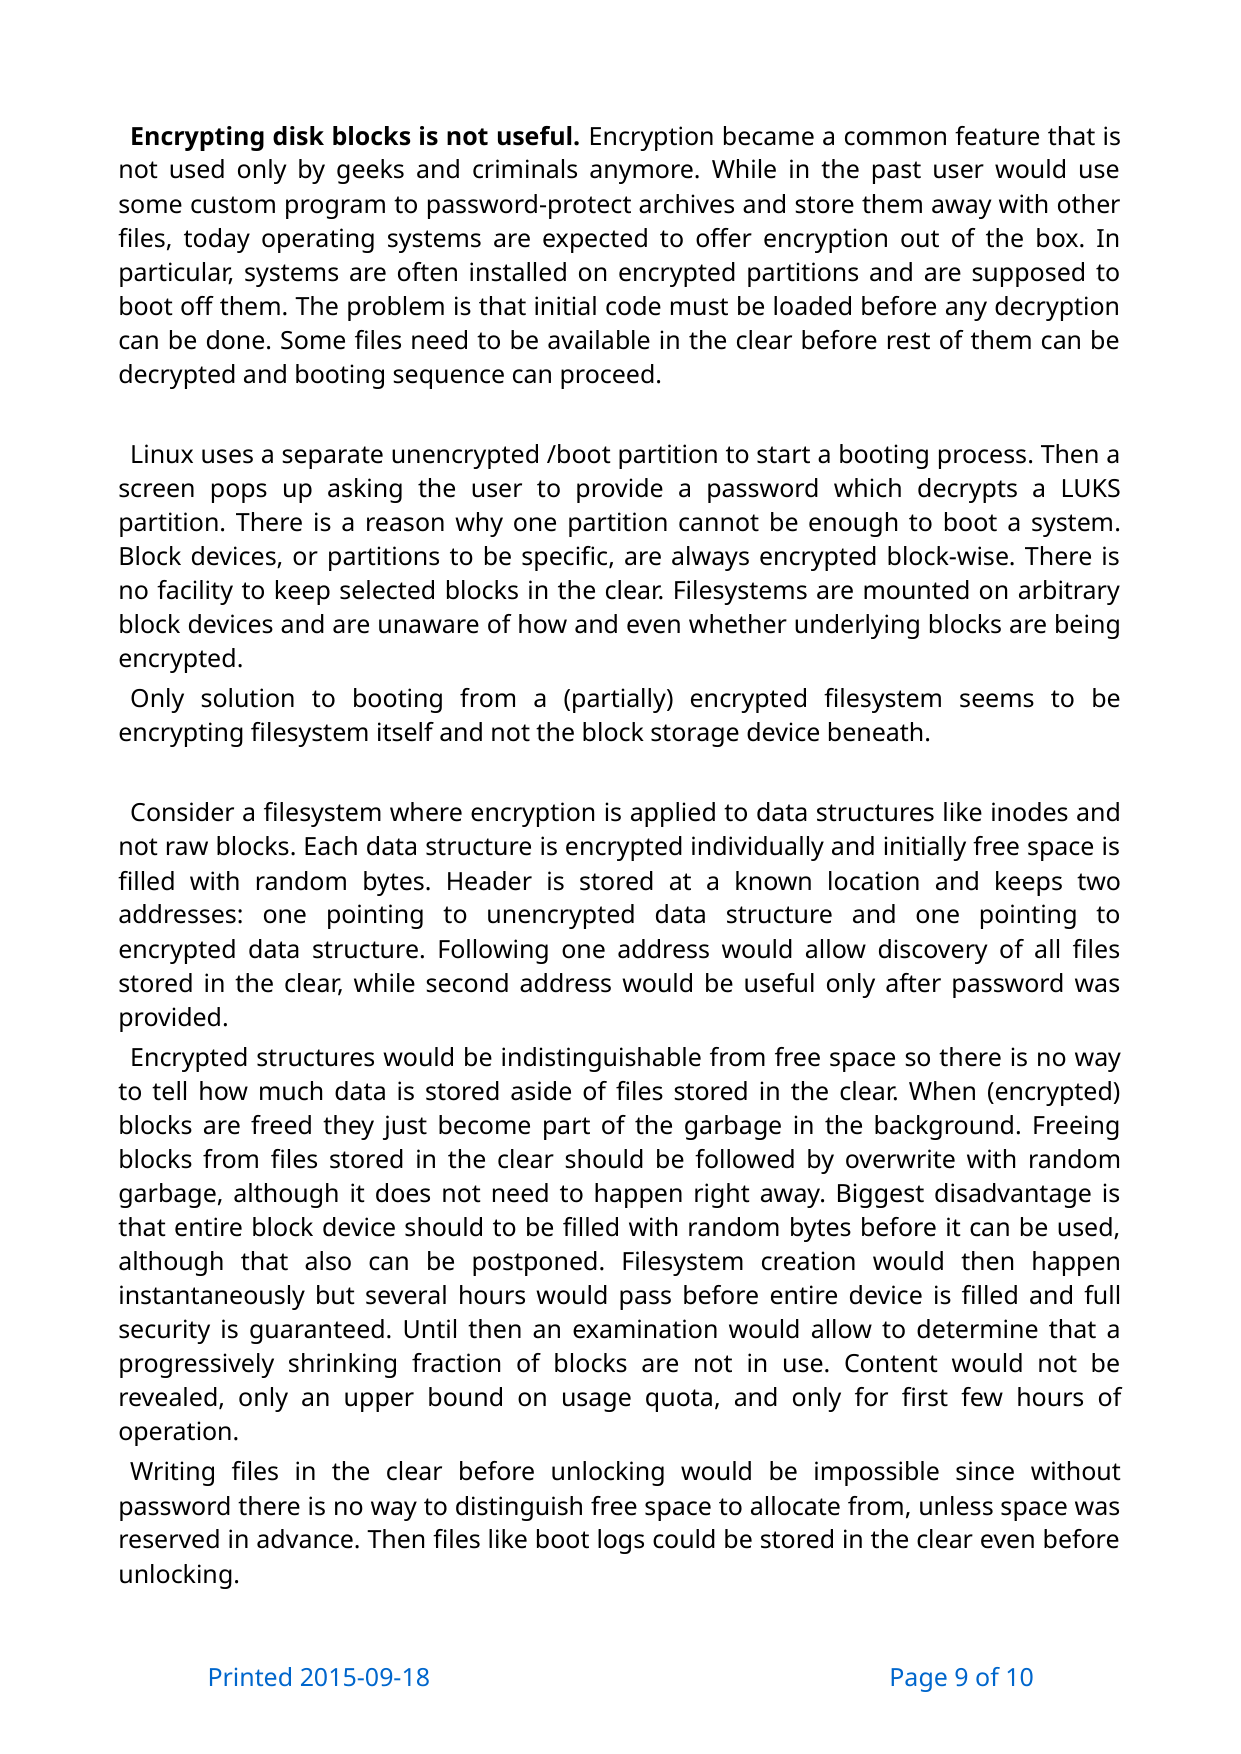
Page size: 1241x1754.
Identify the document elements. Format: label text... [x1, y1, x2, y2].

text Linux uses a separate unencrypted /boot partition to start a booting process. Then a screen pops up asking the user to provide a password which decrypts a LUKS partition. There is a reason why one partition cannot be enough to boot a system. Block devices, or partitions to be specific, are always encrypted block-wise. There is no facility to keep selected blocks in the clear. Filesystems are mounted on arbitrary block devices and are unaware of how and even whether underlying blocks are being encrypted. [118, 437, 1122, 675]
text Encrypting disk blocks is not useful. Encryption became a common feature that is not used only by geeks and criminals anymore. While in the past user would use some custom program to password-protect archives and store them away with other files, today operating systems are expected to offer encryption out of the box. In particular, systems are often installed on encrypted partitions and are supposed to boot off them. The problem is that initial code must be loaded before any decryption can be done. Some files need to be available in the clear before rest of them can be decrypted and booting sequence can proceed. [118, 118, 1122, 391]
text Only solution to booting from a (partially) encrypted filesystem seems to be encrypting filesystem itself and not the block storage device beneath. [118, 681, 1122, 749]
text Encrypted structures would be indistinguishable from free space so there is no way to tell how much data is stored aside of files stored in the clear. When (encrypted) blocks are freed they just become part of the garbage in the background. Freeing blocks from files stored in the clear should be followed by overwrite with random garbage, although it does not need to happen right away. Biggest disadvantage is that entire block device should to be filled with random bytes before it can be used, although that also can be postponed. Filesystem creation would then happen instantaneously but several hours would pass before entire device is filled and full security is guaranteed. Until then an examination would allow to determine that a progressively shrinking fraction of blocks are not in use. Content would not be revealed, only an upper bound on usage quota, and only for first few hours of operation. [118, 1039, 1122, 1448]
text Consider a filesystem where encryption is applied to data structures like inodes and not raw blocks. Each data structure is encrypted individually and initially free space is filled with random bytes. Header is stored at a known location and keeps two addresses: one pointing to unencrypted data structure and one pointing to encrypted data structure. Following one address would allow discovery of all files stored in the clear, while second address would be useful only after password was provided. [118, 795, 1122, 1033]
text Writing files in the clear before unlocking would be impossible since without password there is no way to distinguish free space to allocate from, unless space was reserved in advance. Then files like boot logs could be stored in the clear even before unlocking. [118, 1454, 1122, 1590]
